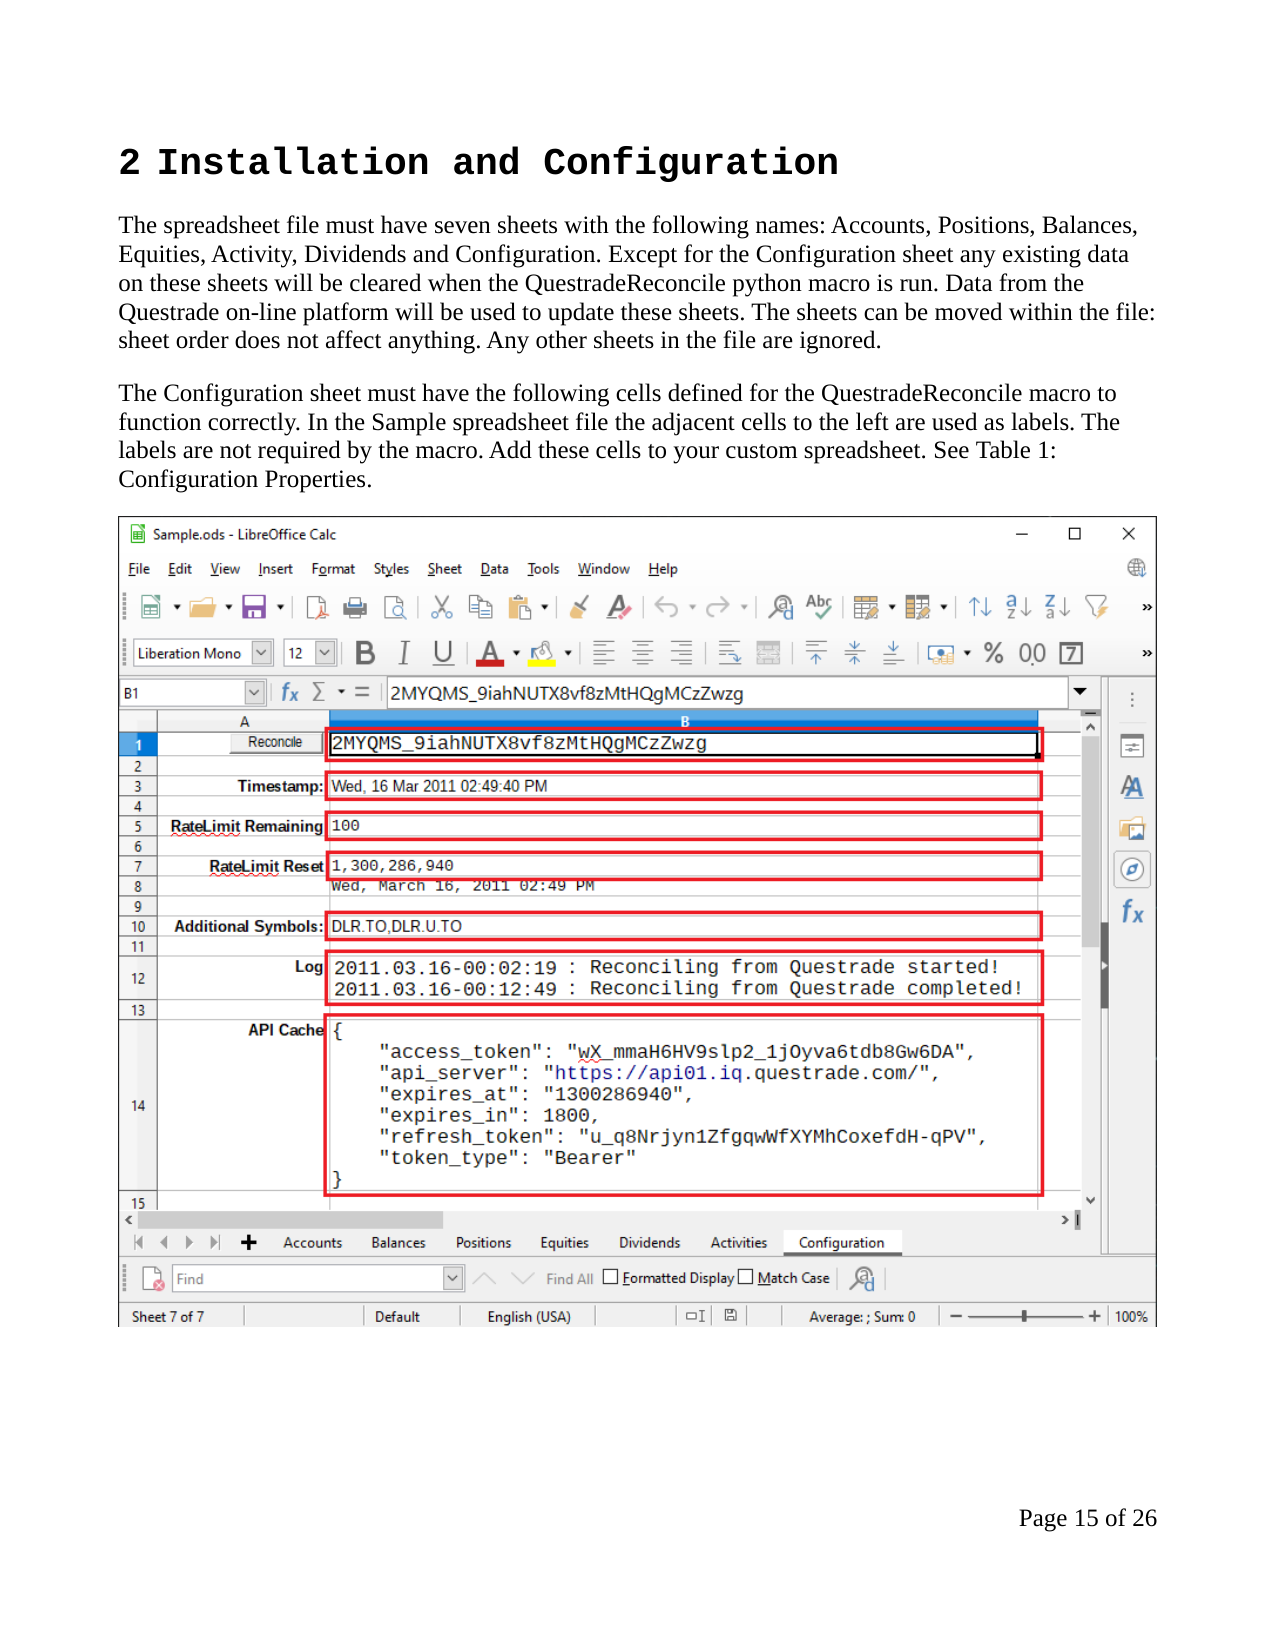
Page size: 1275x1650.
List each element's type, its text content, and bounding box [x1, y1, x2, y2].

text The spreadsheet file must have seven sheets with the following names: Accounts, Positions, Balances, Equities, Activity, Dividends and Configuration. Except for the Configuration sheet any existing data on these sheets will be cleared when the QuestradeReconcile python macro is run. Data from the Questrade on-line platform will be used to update these sheets. The sheets can be moved within the file: sheet order does not affect anything. Any other sheets in the file are ignored. [118, 210, 1157, 354]
text The Configuration sheet must have the following cells defined for the QuestradeReconcile macro to function correctly. In the Sample spreadsheet file the adjacent cells to the left are used as labels. The labels are not required by the macro. Add these cells to your custom spreadsheet. See Table 1: Configuration Properties. [118, 378, 1157, 493]
subtitle 2 Installation and Configuration [118, 143, 1157, 186]
